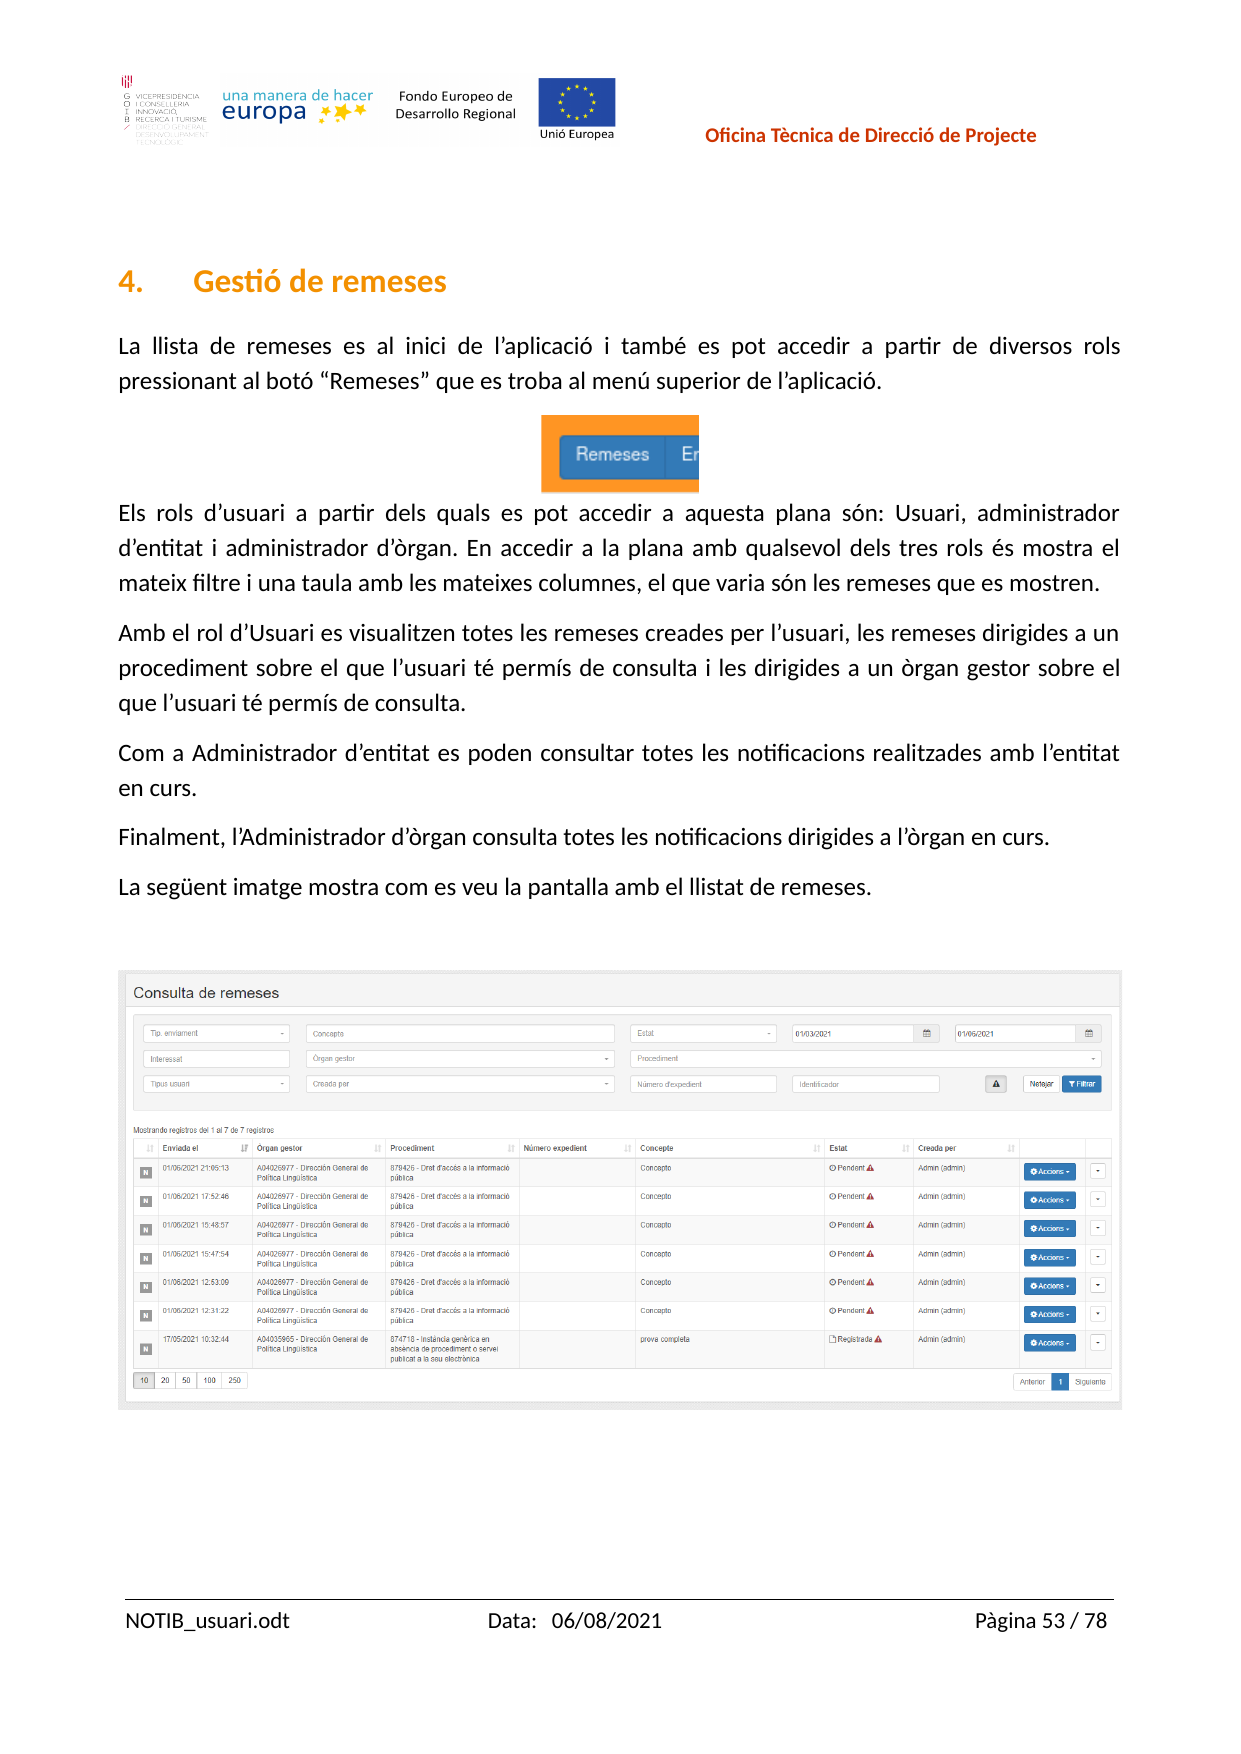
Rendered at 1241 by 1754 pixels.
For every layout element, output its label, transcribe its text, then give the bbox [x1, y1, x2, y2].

text La següent imatge mostra com es veu la pantalla amb el llistat de remeses. [118, 871, 1122, 901]
picture [219, 73, 621, 147]
picture [118, 970, 1123, 1410]
text Els rols d’usuari a partir dels quals es pot accedir a aquesta plana són: Usuari, administrador d’entitat i administrador d’òrgan. En accedir a la plana amb qualsevol dels tres rols és mostra el mateix filtre i una taula amb les mateixes columnes, el que varia són les remeses que es mostren. [118, 415, 1122, 598]
picture [118, 73, 213, 147]
text Amb el rol d’Usuari es visualitzen totes les remeses creades per l’usuari, les remeses dirigides a un procediment sobre el que l’usuari té permís de consulta i les dirigides a un òrgan gestor sobre el que l’usuari té permís de consulta. [118, 617, 1122, 718]
text Finalment, l’Administrador d’òrgan consulta totes les notificacions dirigides a l’òrgan en curs. [118, 821, 1122, 852]
text Com a Administrador d’entitat es poden consultar totes les notificacions realitzades amb l’entitat en curs. [118, 737, 1122, 802]
text La llista de remeses es al inici de l’aplicació i també es pot accedir a partir de diversos rols pressionant al botó “Remeses” que es troba al menú superior de l’aplicació. [118, 331, 1122, 396]
picture [541, 415, 699, 494]
subtitle Gestió de remeses [118, 260, 1122, 301]
